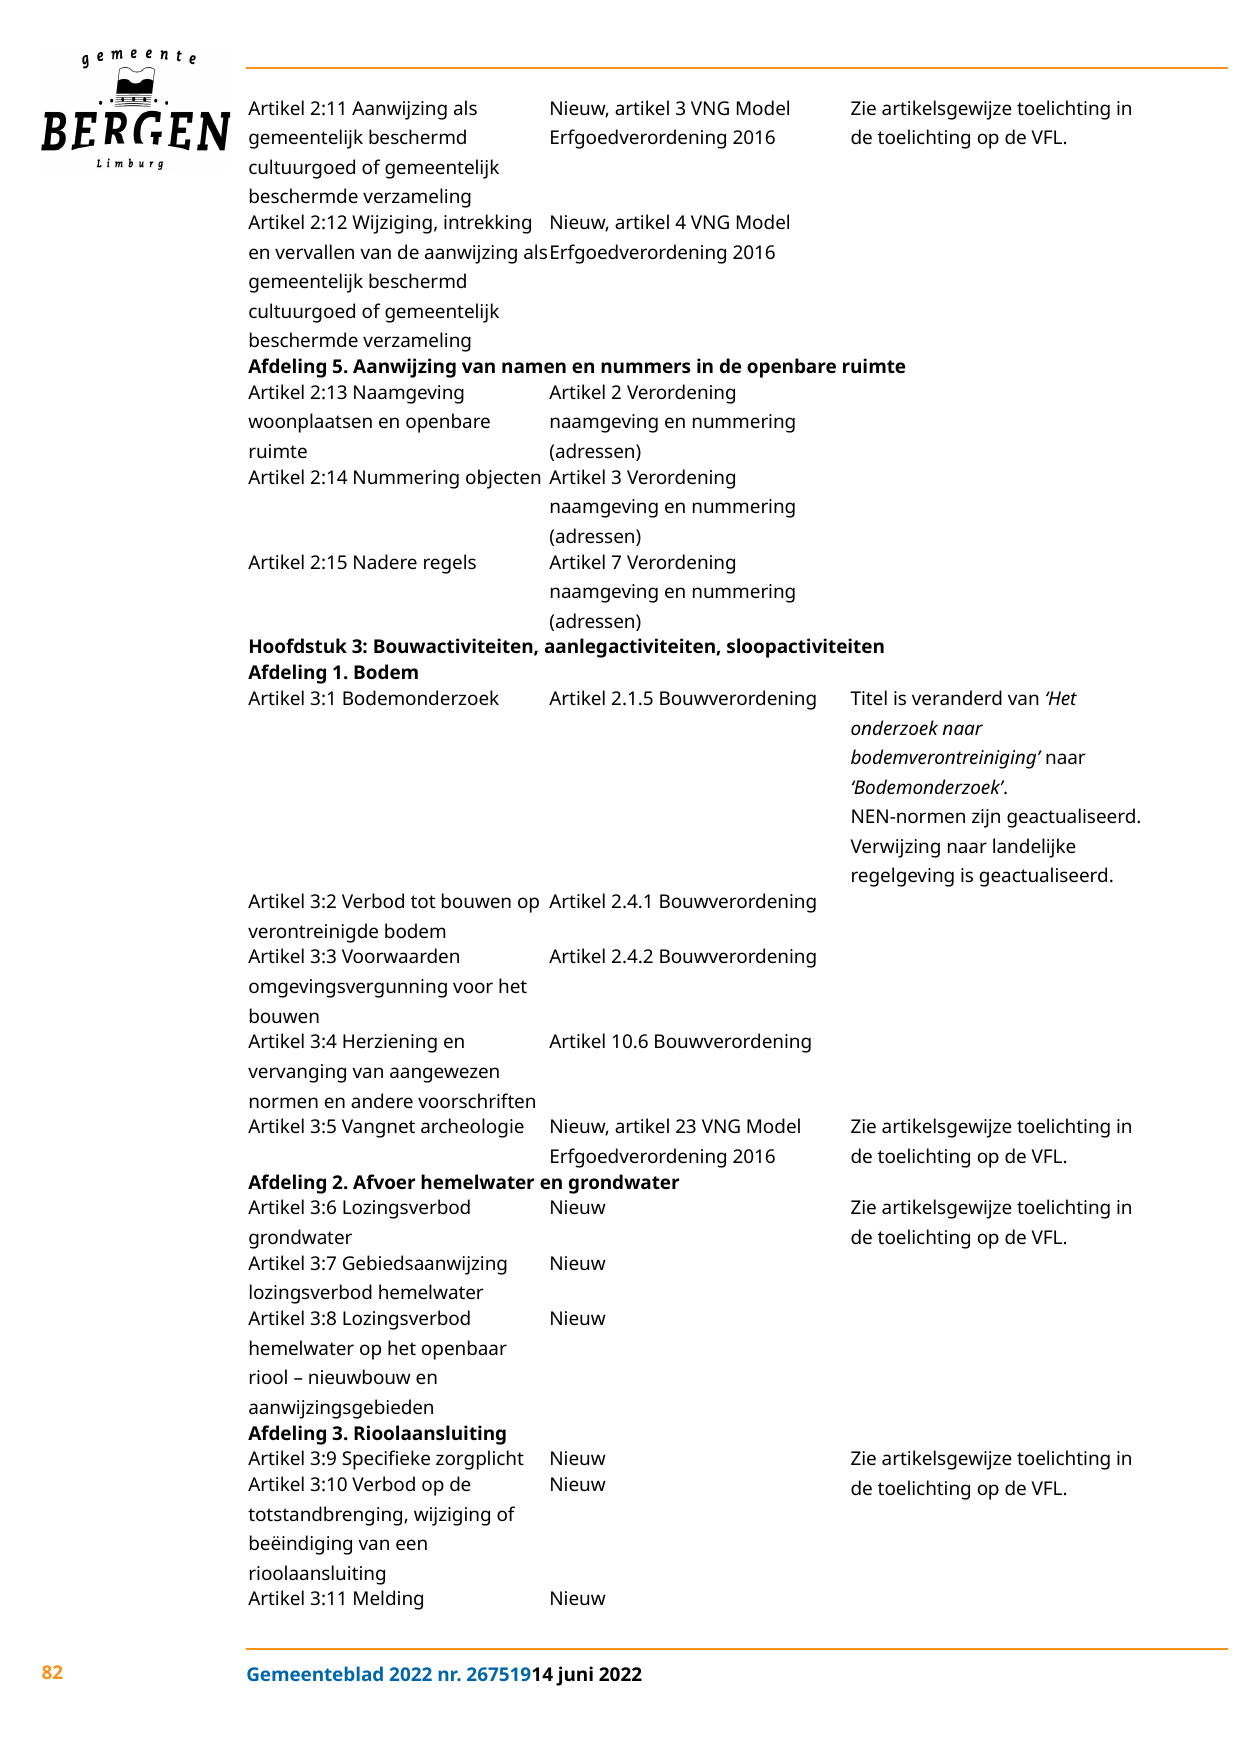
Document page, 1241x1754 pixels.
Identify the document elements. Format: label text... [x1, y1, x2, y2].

table_cell Zie artikelsgewijze toelichting in de toelichting op de VFL. [850, 1195, 1152, 1420]
table_cell Artikel 7 Verordening naamgeving en nummering (adressen) [549, 549, 850, 634]
table_cell Afdeling 5. Aanwijzing van namen en nummers in de openbare ruimte [248, 353, 1152, 379]
table_cell Artikel 3:8 Lozingsverbod hemelwater op het openbaar riool – nieuwbouw en aanwijzingsgebieden [248, 1305, 549, 1420]
table_cell Artikel 2:14 Nummering objecten [248, 464, 549, 549]
table_cell [850, 889, 1152, 944]
table_cell Artikel 2.1.5 Bouwverordening [549, 685, 850, 888]
table_cell Artikel 10.6 Bouwverordening [549, 1029, 850, 1113]
table_cell Artikel 3:3 Voorwaarden omgevingsvergunning voor het bouwen [248, 944, 549, 1029]
table_cell Zie artikelsgewijze toelichting in de toelichting op de VFL. [850, 1445, 1152, 1611]
table_cell [850, 549, 1152, 634]
table_cell Artikel 2:11 Aanwijzing als gemeentelijk beschermd cultuurgoed of gemeentelijk beschermde verzameling [248, 95, 549, 209]
table_cell Nieuw [549, 1586, 850, 1611]
table_cell Nieuw, artikel 23 VNG Model Erfgoedverordening 2016 [549, 1114, 850, 1169]
table_cell Hoofdstuk 3: Bouwactiviteiten, aanlegactiviteiten, sloopactiviteiten [248, 634, 1152, 659]
table_cell Artikel 3:5 Vangnet archeologie [248, 1114, 549, 1169]
table_cell Artikel 3:11 Melding [248, 1586, 549, 1611]
table_cell Nieuw [549, 1445, 850, 1471]
table_cell Afdeling 2. Afvoer hemelwater en grondwater [248, 1169, 1152, 1194]
picture [41, 47, 231, 172]
table_cell Nieuw, artikel 4 VNG Model Erfgoedverordening 2016 [549, 209, 850, 353]
table_cell Nieuw [549, 1471, 850, 1586]
table_cell Artikel 2:15 Nadere regels [248, 549, 549, 634]
table_cell Nieuw [549, 1195, 850, 1250]
table_cell Titel is veranderd van ‘Het onderzoek naar bodemverontreiniging’ naar ‘Bodemonderzoek’. NEN-normen zijn geactualiseerd. Verwijzing naar landelijke regelgeving is geactualiseerd. [850, 685, 1152, 888]
table_cell Afdeling 1. Bodem [248, 660, 1152, 685]
table_cell Artikel 3:7 Gebiedsaanwijzing lozingsverbod hemelwater [248, 1250, 549, 1305]
table_cell Artikel 2 Verordening naamgeving en nummering (adressen) [549, 379, 850, 464]
table_cell Artikel 3 Verordening naamgeving en nummering (adressen) [549, 464, 850, 549]
table_cell Artikel 3:2 Verbod tot bouwen op verontreinigde bodem [248, 889, 549, 944]
table_cell [850, 944, 1152, 1029]
table_cell Artikel 3:10 Verbod op de totstandbrenging, wijziging of beëindiging van een rioolaansluiting [248, 1471, 549, 1586]
table_cell Artikel 3:6 Lozingsverbod grondwater [248, 1195, 549, 1250]
table_cell Artikel 2:12 Wijziging, intrekking en vervallen van de aanwijzing als gemeentelijk beschermd cultuurgoed of gemeentelijk beschermde verzameling [248, 209, 549, 353]
table_cell Nieuw, artikel 3 VNG Model Erfgoedverordening 2016 [549, 95, 850, 209]
table_cell Nieuw [549, 1250, 850, 1305]
table_cell Artikel 3:9 Specifieke zorgplicht [248, 1445, 549, 1471]
table_cell Afdeling 3. Rioolaansluiting [248, 1420, 1152, 1445]
table_cell Artikel 2:13 Naamgeving woonplaatsen en openbare ruimte [248, 379, 549, 464]
table_cell [850, 464, 1152, 549]
table_cell Nieuw [549, 1305, 850, 1420]
table_cell Artikel 3:1 Bodemonderzoek [248, 685, 549, 888]
table_cell Artikel 2.4.2 Bouwverordening [549, 944, 850, 1029]
table_cell Zie artikelsgewijze toelichting in de toelichting op de VFL. [850, 95, 1152, 353]
table_cell Artikel 3:4 Herziening en vervanging van aangewezen normen en andere voorschriften [248, 1029, 549, 1113]
table_cell [850, 379, 1152, 464]
table_cell [850, 1029, 1152, 1113]
table_cell Artikel 2.4.1 Bouwverordening [549, 889, 850, 944]
table_cell Zie artikelsgewijze toelichting in de toelichting op de VFL. [850, 1114, 1152, 1169]
